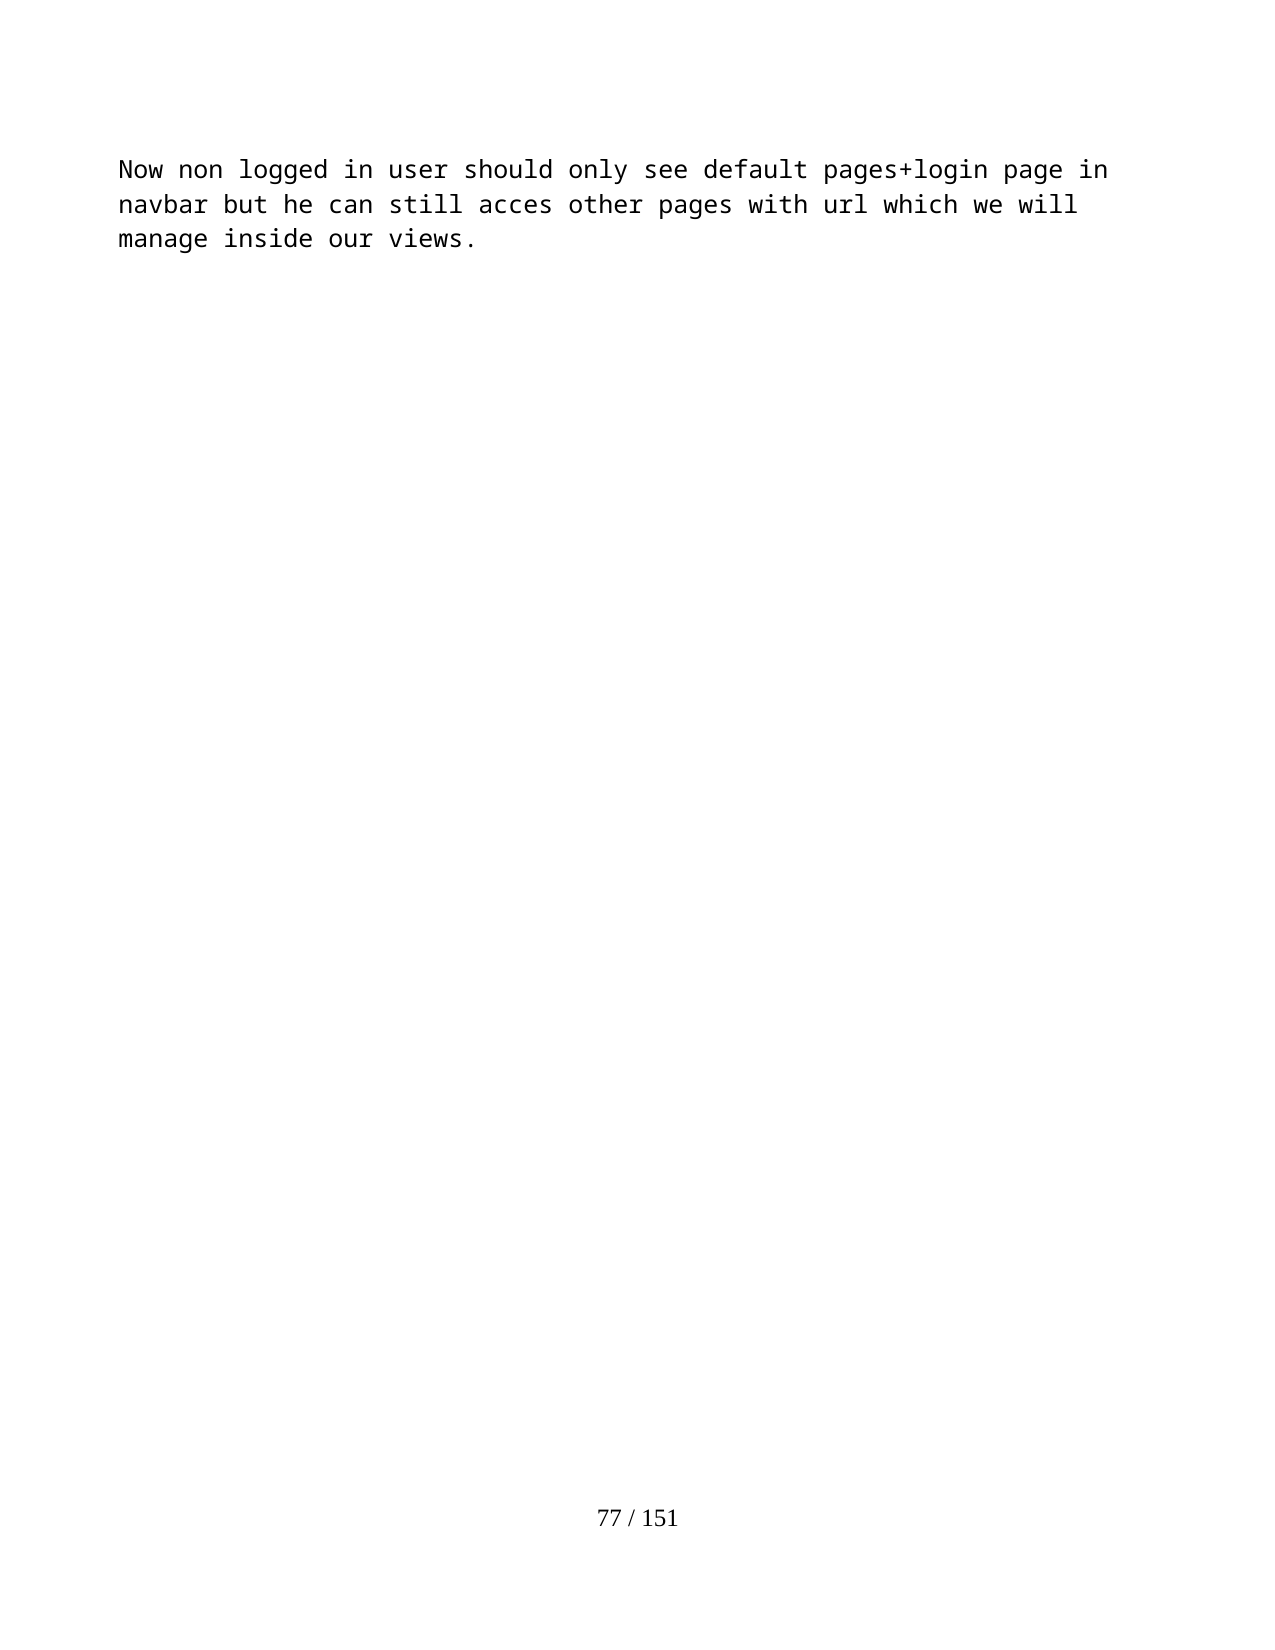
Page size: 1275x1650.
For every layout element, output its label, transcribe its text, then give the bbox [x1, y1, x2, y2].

text Now non logged in user should only see default pages+login page in navbar but he can still acces other pages with url which we will manage inside our views. [118, 152, 1157, 254]
